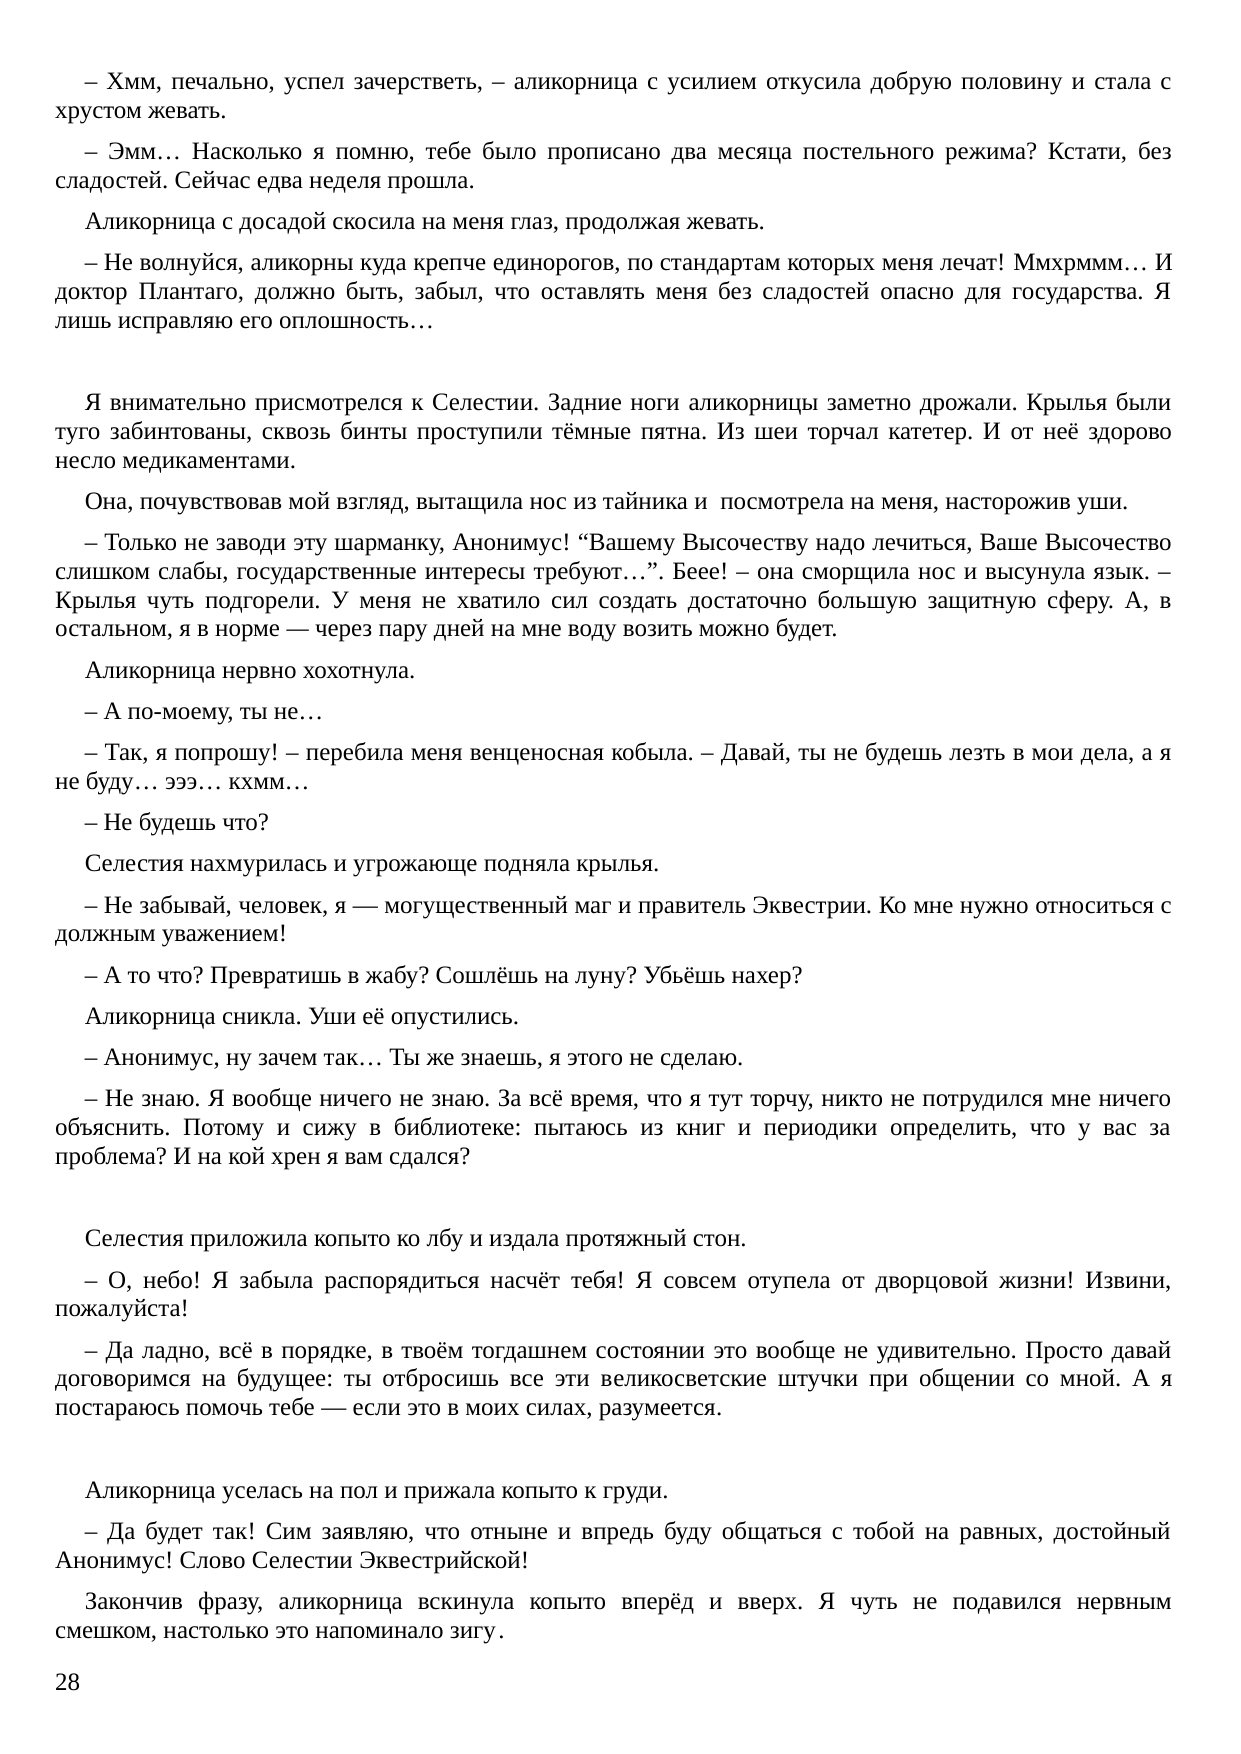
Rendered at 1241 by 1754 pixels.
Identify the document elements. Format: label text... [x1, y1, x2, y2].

text Аликорница с досадой скосила на меня глаз, продолжая жевать. [55, 206, 1173, 235]
text Аликорница нервно хохотнула. [55, 655, 1173, 683]
text – О, небо! Я забыла распорядиться насчёт тебя! Я совсем отупела от дворцовой жизни! Извини, пожалуйста! [55, 1265, 1173, 1322]
text – Не волнуйся, аликорны куда крепче единорогов, по стандартам которых меня лечат! Ммхрммм… И доктор Плантаго, должно быть, забыл, что оставлять меня без сладостей опасно для государства. Я лишь исправляю его оплошность… [55, 247, 1173, 333]
text – Не знаю. Я вообще ничего не знаю. За всё время, что я тут торчу, никто не потрудился мне ничего объяснить. Потому и сижу в библиотеке: пытаюсь из книг и периодики определить, что у вас за проблема? И на кой хрен я вам сдался? [55, 1083, 1173, 1170]
text Я внимательно присмотрелся к Селестии. Задние ноги аликорницы заметно дрожали. Крылья были туго забинтованы, сквозь бинты проступили тёмные пятна. Из шеи торчал катетер. И от неё здорово несло медикаментами. [55, 387, 1173, 473]
text Селестия нахмурилась и угрожающе подняла крылья. [55, 848, 1173, 877]
text – А то что? Превратишь в жабу? Сошлёшь на луну? Убьёшь нахер? [55, 960, 1173, 988]
text – Да ладно, всё в порядке, в твоём тогдашнем состоянии это вообще не удивительно. Просто давай договоримся на будущее: ты отбросишь все эти великосветские штучки при общении со мной. А я постараюсь помочь тебе — если это в моих силах, разумеется. [55, 1335, 1173, 1421]
text – А по-моему, ты не… [55, 696, 1173, 725]
text Аликорница уселась на пол и прижала копыто к груди. [55, 1475, 1173, 1503]
text Она, почувствовав мой взгляд, вытащила нос из тайника и посмотрела на меня, насторожив уши. [55, 486, 1173, 515]
text – Только не заводи эту шарманку, Анонимус! “Вашему Высочеству надо лечиться, Ваше Высочество слишком слабы, государственные интересы требуют…”. Беее! – она сморщила нос и высунула язык. – Крылья чуть подгорели. У меня не хватило сил создать достаточно большую защитную сферу. А, в остальном, я в норме — через пару дней на мне воду возить можно будет. [55, 527, 1173, 642]
text Аликорница сникла. Уши её опустились. [55, 1001, 1173, 1030]
text Закончив фразу, аликорница вскинула копыто вперёд и вверх. Я чуть не подавился нервным смешком, настолько это напоминало зигу . [55, 1586, 1173, 1643]
text – Хмм, печально, успел зачерстветь, – аликорница с усилием откусила добрую половину и стала с хрустом жевать. [55, 66, 1173, 123]
text – Не забывай, человек, я — могущественный маг и правитель Эквестрии. Ко мне нужно относиться с должным уважением! [55, 890, 1173, 947]
text – Не будешь что? [55, 807, 1173, 836]
text – Да будет так! Сим заявляю, что отныне и впредь буду общаться с тобой на равных, достойный Анонимус! Слово Селестии Эквестрийской! [55, 1516, 1173, 1573]
text – Так, я попрошу! – перебила меня венценосная кобыла. – Давай, ты не будешь лезть в мои дела, а я не буду… эээ… кхмм… [55, 737, 1173, 795]
text – Эмм… Насколько я помню, тебе было прописано два месяца постельного режима? Кстати, без сладостей. Сейчас едва неделя прошла. [55, 136, 1173, 193]
text – Анонимус, ну зачем так… Ты же знаешь, я этого не сделаю. [55, 1042, 1173, 1071]
text Селестия приложила копыто ко лбу и издала протяжный стон. [55, 1223, 1173, 1252]
